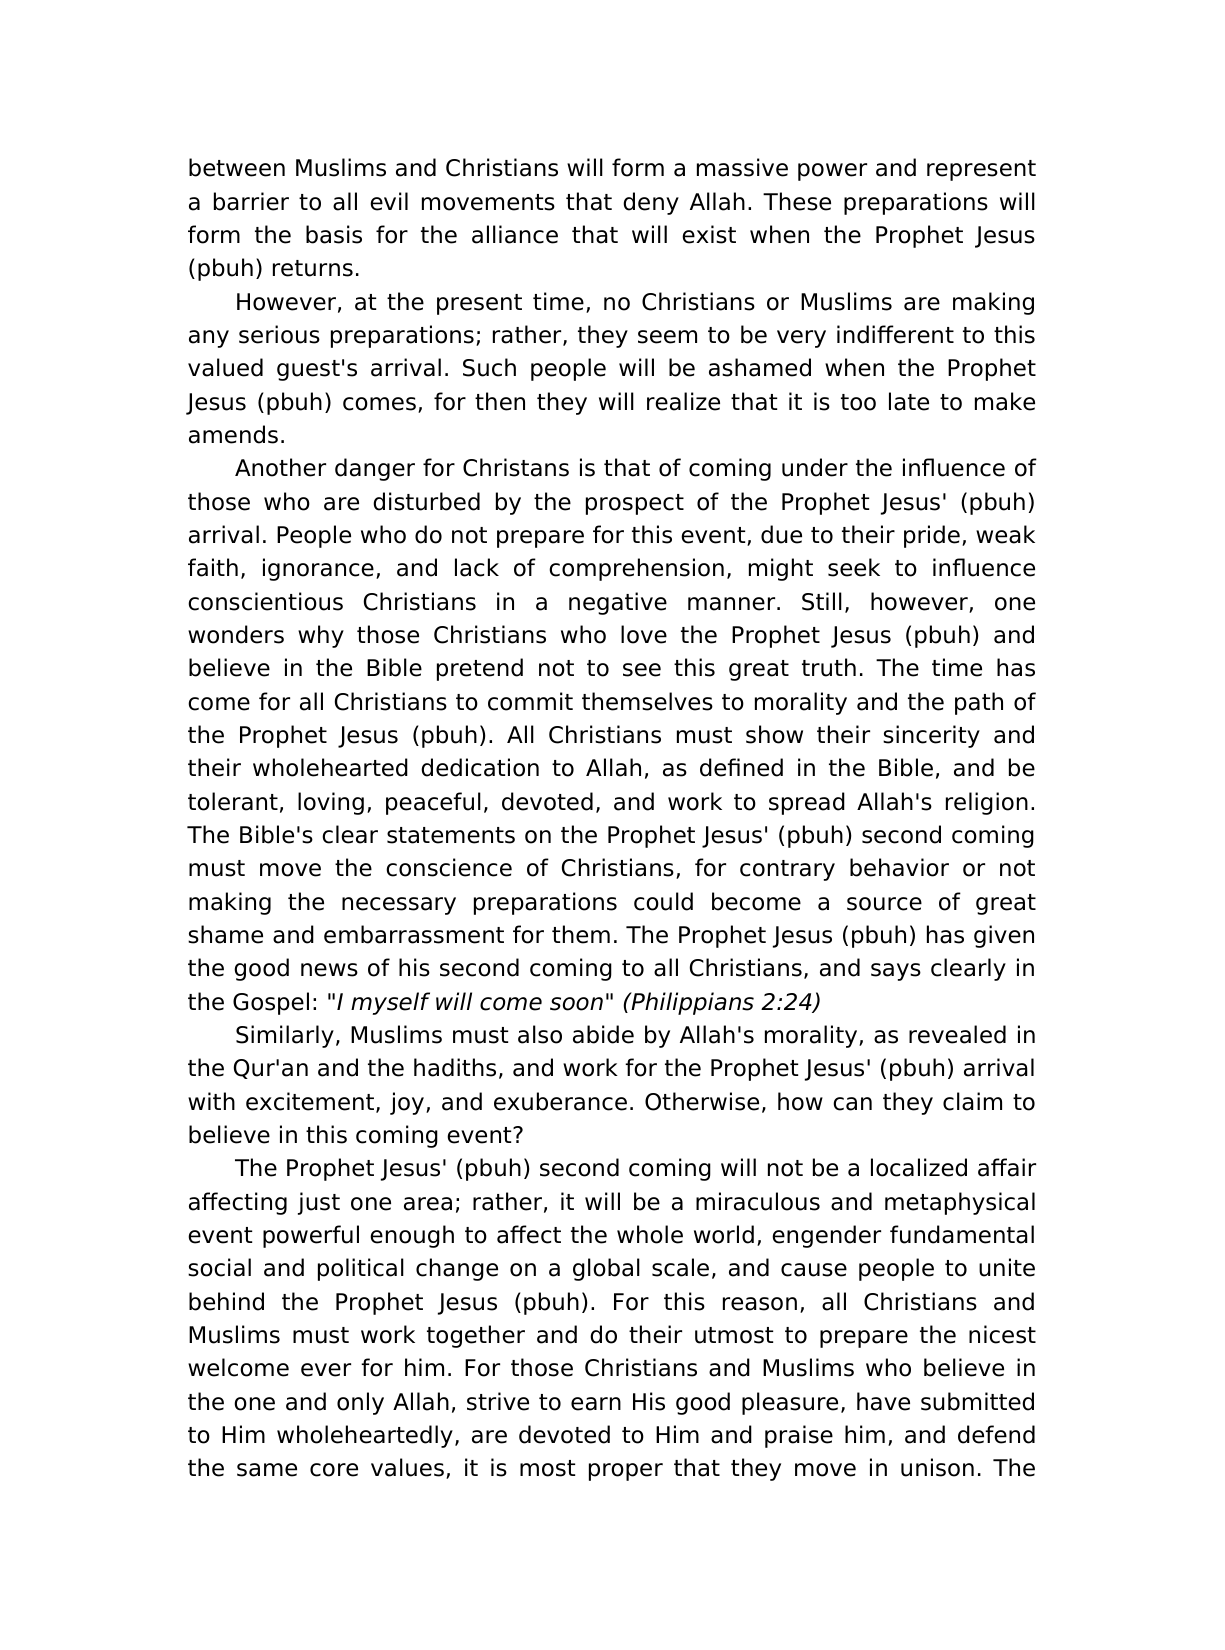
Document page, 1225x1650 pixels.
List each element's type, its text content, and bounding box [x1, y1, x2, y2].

text Similarly, Muslims must also abide by Allah's morality, as revealed in the Qur'an and the hadiths, and work for the Prophet Jesus' (pbuh) arrival with excitement, joy, and exuberance. Otherwise, how can they claim to believe in this coming event? [187, 1017, 1037, 1150]
text The Prophet Jesus' (pbuh) second coming will not be a localized affair affecting just one area; rather, it will be a miraculous and metaphysical event powerful enough to affect the whole world, engender fundamental social and political change on a global scale, and cause people to unite behind the Prophet Jesus (pbuh). For this reason, all Christians and Muslims must work together and do their utmost to prepare the nicest welcome ever for him. For those Christians and Muslims who believe in the one and only Allah, strive to earn His good pleasure, have submitted to Him wholeheartedly, are devoted to Him and praise him, and defend the same core values, it is most proper that they move in unison. The [187, 1150, 1037, 1483]
text Another danger for Christans is that of coming under the influence of those who are disturbed by the prospect of the Prophet Jesus' (pbuh) arrival. People who do not prepare for this event, due to their pride, weak faith, ignorance, and lack of comprehension, might seek to influence conscientious Christians in a negative manner. Still, however, one wonders why those Christians who love the Prophet Jesus (pbuh) and believe in the Bible pretend not to see this great truth. The time has come for all Christians to commit themselves to morality and the path of the Prophet Jesus (pbuh). All Christians must show their sincerity and their wholehearted dedication to Allah, as defined in the Bible, and be tolerant, loving, peaceful, devoted, and work to spread Allah's religion. The Bible's clear statements on the Prophet Jesus' (pbuh) second coming must move the conscience of Christians, for contrary behavior or not making the necessary preparations could become a source of great shame and embarrassment for them. The Prophet Jesus (pbuh) has given the good news of his second coming to all Christians, and says clearly in the Gospel: "I myself will come soon" (Philippians 2:24) [187, 450, 1037, 1017]
text However, at the present time, no Christians or Muslims are making any serious preparations; rather, they seem to be very indifferent to this valued guest's arrival. Such people will be ashamed when the Prophet Jesus (pbuh) comes, for then they will realize that it is too late to make amends. [187, 283, 1037, 450]
text between Muslims and Christians will form a massive power and represent a barrier to all evil movements that deny Allah. These preparations will form the basis for the alliance that will exist when the Prophet Jesus (pbuh) returns. [187, 150, 1037, 283]
